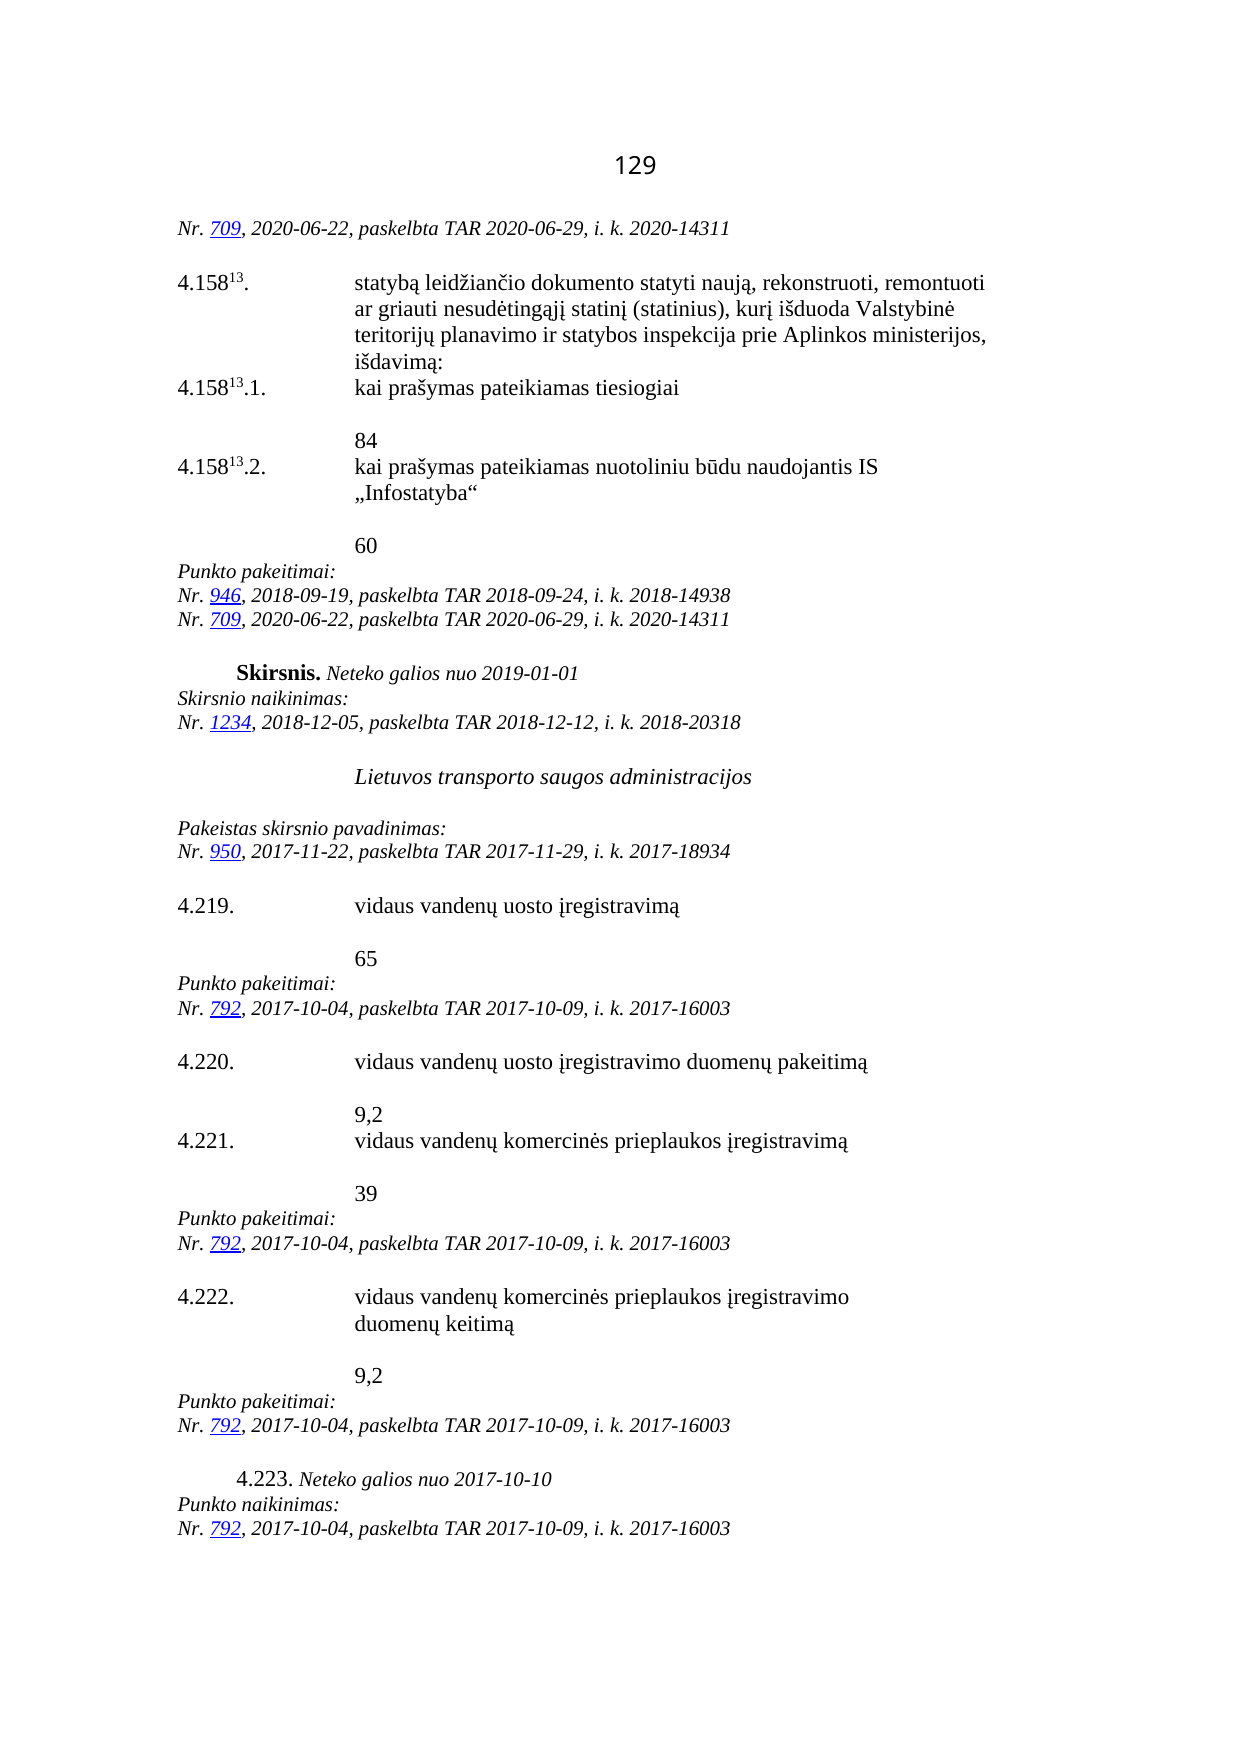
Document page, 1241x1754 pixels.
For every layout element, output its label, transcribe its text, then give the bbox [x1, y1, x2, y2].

text Nr. 946, 2018-09-19, paskelbta TAR 2018-09-24, i. k. 2018-14938 [177, 583, 1093, 607]
text Nr. 792, 2017-10-04, paskelbta TAR 2017-10-09, i. k. 2017-16003 [177, 1516, 1093, 1540]
text Punkto naikinimas: [177, 1492, 1093, 1516]
text 4.15813.1. kai prašymas pateikiamas tiesiogiai 84 [177, 374, 1004, 453]
text Nr. 792, 2017-10-04, paskelbta TAR 2017-10-09, i. k. 2017-16003 [177, 995, 1093, 1019]
text Punkto pakeitimai: [177, 1206, 1093, 1230]
text 4.222. vidaus vandenų komercinės prieplaukos įregistravimo [177, 1283, 945, 1309]
text Punkto pakeitimai: [177, 971, 1093, 995]
text duomenų keitimą 9,2 [354, 1309, 945, 1389]
text 4.219. vidaus vandenų uosto įregistravimą 65 [177, 892, 945, 971]
text Nr. 709, 2020-06-22, paskelbta TAR 2020-06-29, i. k. 2020-14311 [177, 607, 1093, 631]
text Skirsnio naikinimas: [177, 686, 1093, 710]
text 4.15813.2. kai prašymas pateikiamas nuotoliniu būdu naudojantis IS „Infostatyba“ 60 [177, 453, 1004, 558]
text 4.221. vidaus vandenų komercinės prieplaukos įregistravimą 39 [177, 1127, 945, 1206]
text Nr. 792, 2017-10-04, paskelbta TAR 2017-10-09, i. k. 2017-16003 [177, 1230, 1093, 1254]
text Pakeistas skirsnio pavadinimas: [177, 815, 1093, 839]
text Nr. 709, 2020-06-22, paskelbta TAR 2020-06-29, i. k. 2020-14311 [177, 216, 1093, 240]
text 4.223. Neteko galios nuo 2017-10-10 [177, 1466, 1093, 1492]
text Nr. 950, 2017-11-22, paskelbta TAR 2017-11-29, i. k. 2017-18934 [177, 839, 1093, 863]
text Punkto pakeitimai: [177, 1389, 1093, 1413]
text Punkto pakeitimai: [177, 558, 1093, 583]
text Nr. 792, 2017-10-04, paskelbta TAR 2017-10-09, i. k. 2017-16003 [177, 1413, 1093, 1437]
text Lietuvos transporto saugos administracijos [354, 763, 945, 815]
text Nr. 1234, 2018-12-05, paskelbta TAR 2018-12-12, i. k. 2018-20318 [177, 710, 1093, 734]
text 4.15813. statybą leidžiančio dokumento statyti naują, rekonstruoti, remontuoti ar griauti nesudėtingąjį statinį (statinius), kurį išduoda Valstybinė teritorijų planavimo ir statybos inspekcija prie Aplinkos ministerijos, išdavimą: [177, 269, 1004, 374]
text 4.220. vidaus vandenų uosto įregistravimo duomenų pakeitimą 9,2 [177, 1048, 945, 1127]
text Skirsnis. Neteko galios nuo 2019-01-01 [177, 659, 1093, 686]
